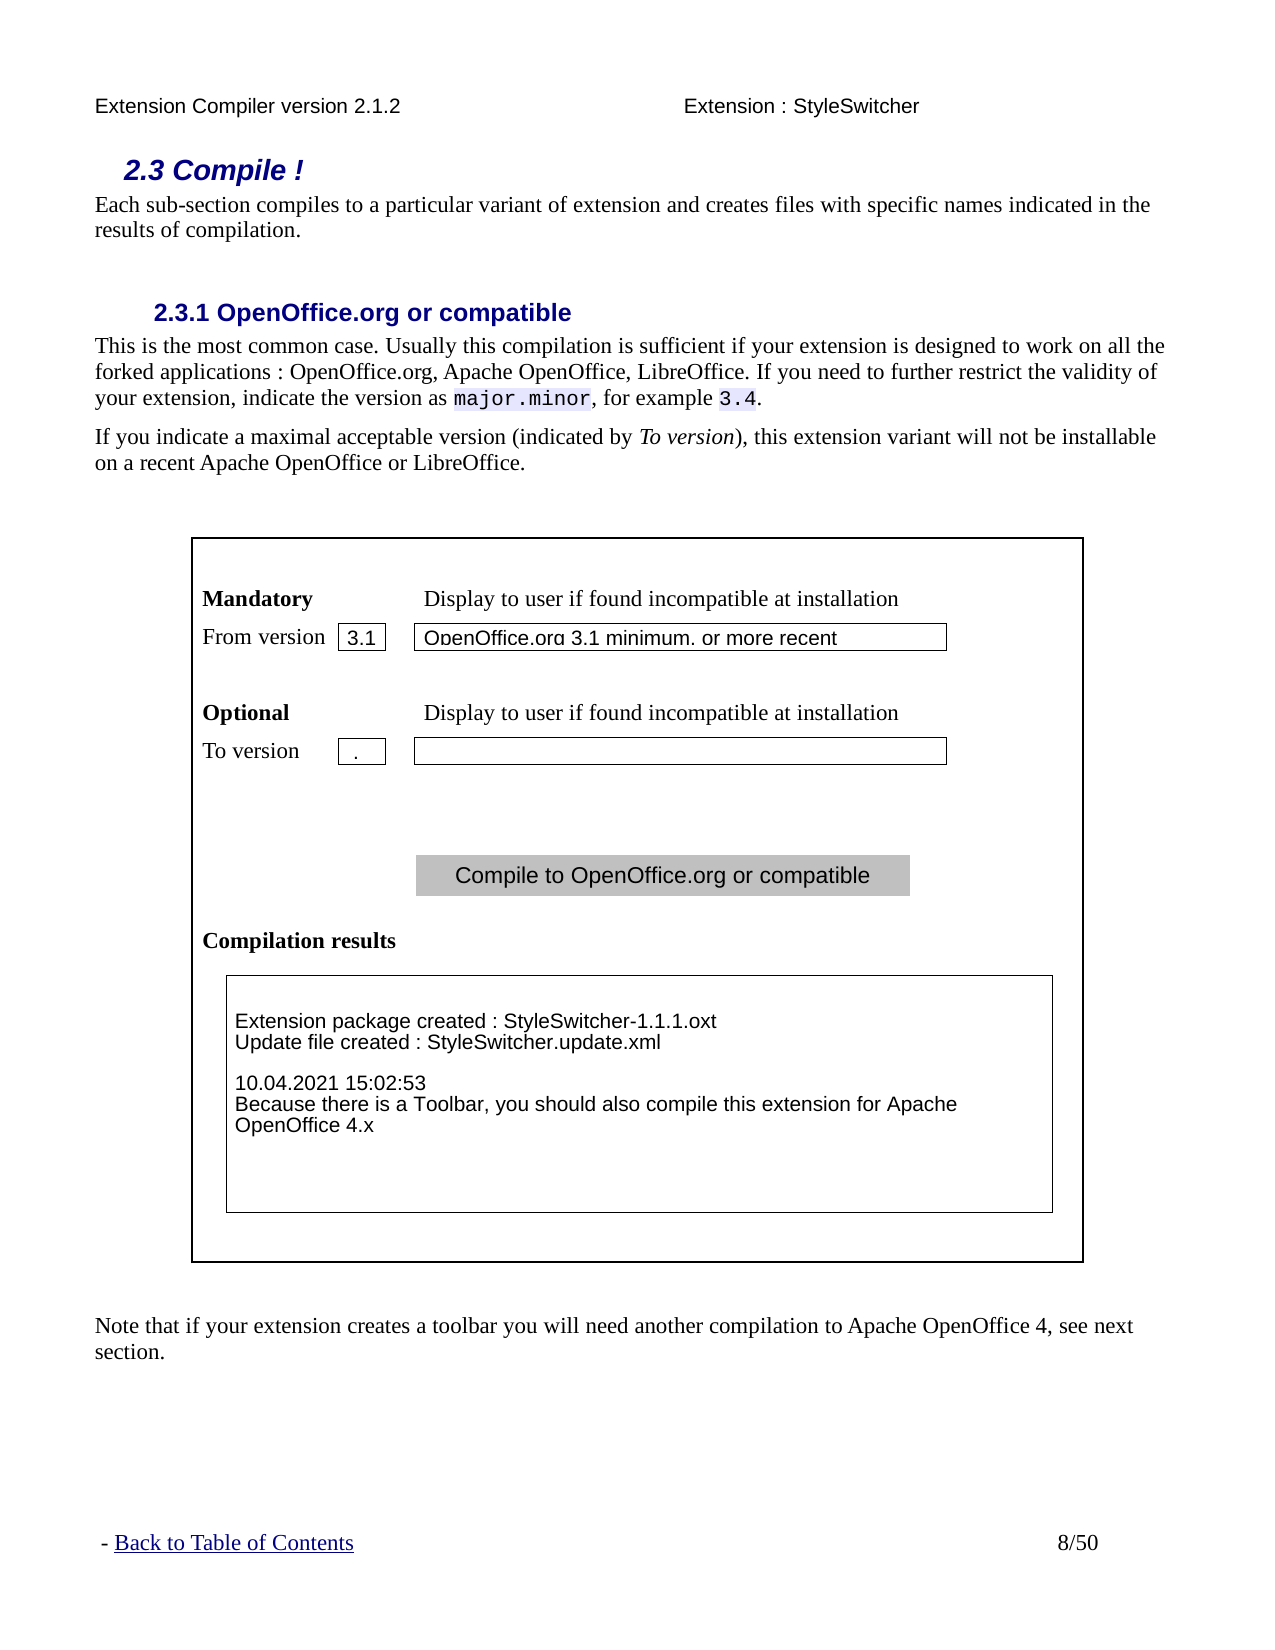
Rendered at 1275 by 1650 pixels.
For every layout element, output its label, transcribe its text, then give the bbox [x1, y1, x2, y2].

text Each sub-section compiles to a particular variant of extension and creates files with specific names indicated in the results of compilation. [94, 192, 1181, 243]
text Mandatory Display to user if found incompatible at installation [202, 586, 1073, 612]
text [386, 624, 414, 650]
text [947, 738, 1073, 764]
text [947, 624, 1073, 650]
subtitle Compile ! [124, 153, 1181, 186]
text To version [202, 738, 338, 764]
subtitle OpenOffice.org or compatible [153, 299, 1181, 327]
text Compilation results [202, 928, 1073, 954]
text If you indicate a maximal acceptable version (indicated by To version), this extension variant will not be installable on a recent Apache OpenOffice or LibreOffice. [94, 424, 1181, 475]
text From version [202, 624, 338, 650]
text [386, 738, 414, 764]
text This is the most common case. Usually this compilation is sufficient if your extension is designed to work on all the forked applications : OpenOffice.org, Apache OpenOffice, LibreOffice. If you need to further restrict the validity of your extension, indicate the version as major.minor, for example 3.4. [94, 333, 1181, 411]
text Optional Display to user if found incompatible at installation [202, 700, 1073, 726]
text Note that if your extension creates a toolbar you will need another compilation to Apache OpenOffice 4, see next section. [94, 1313, 1181, 1364]
